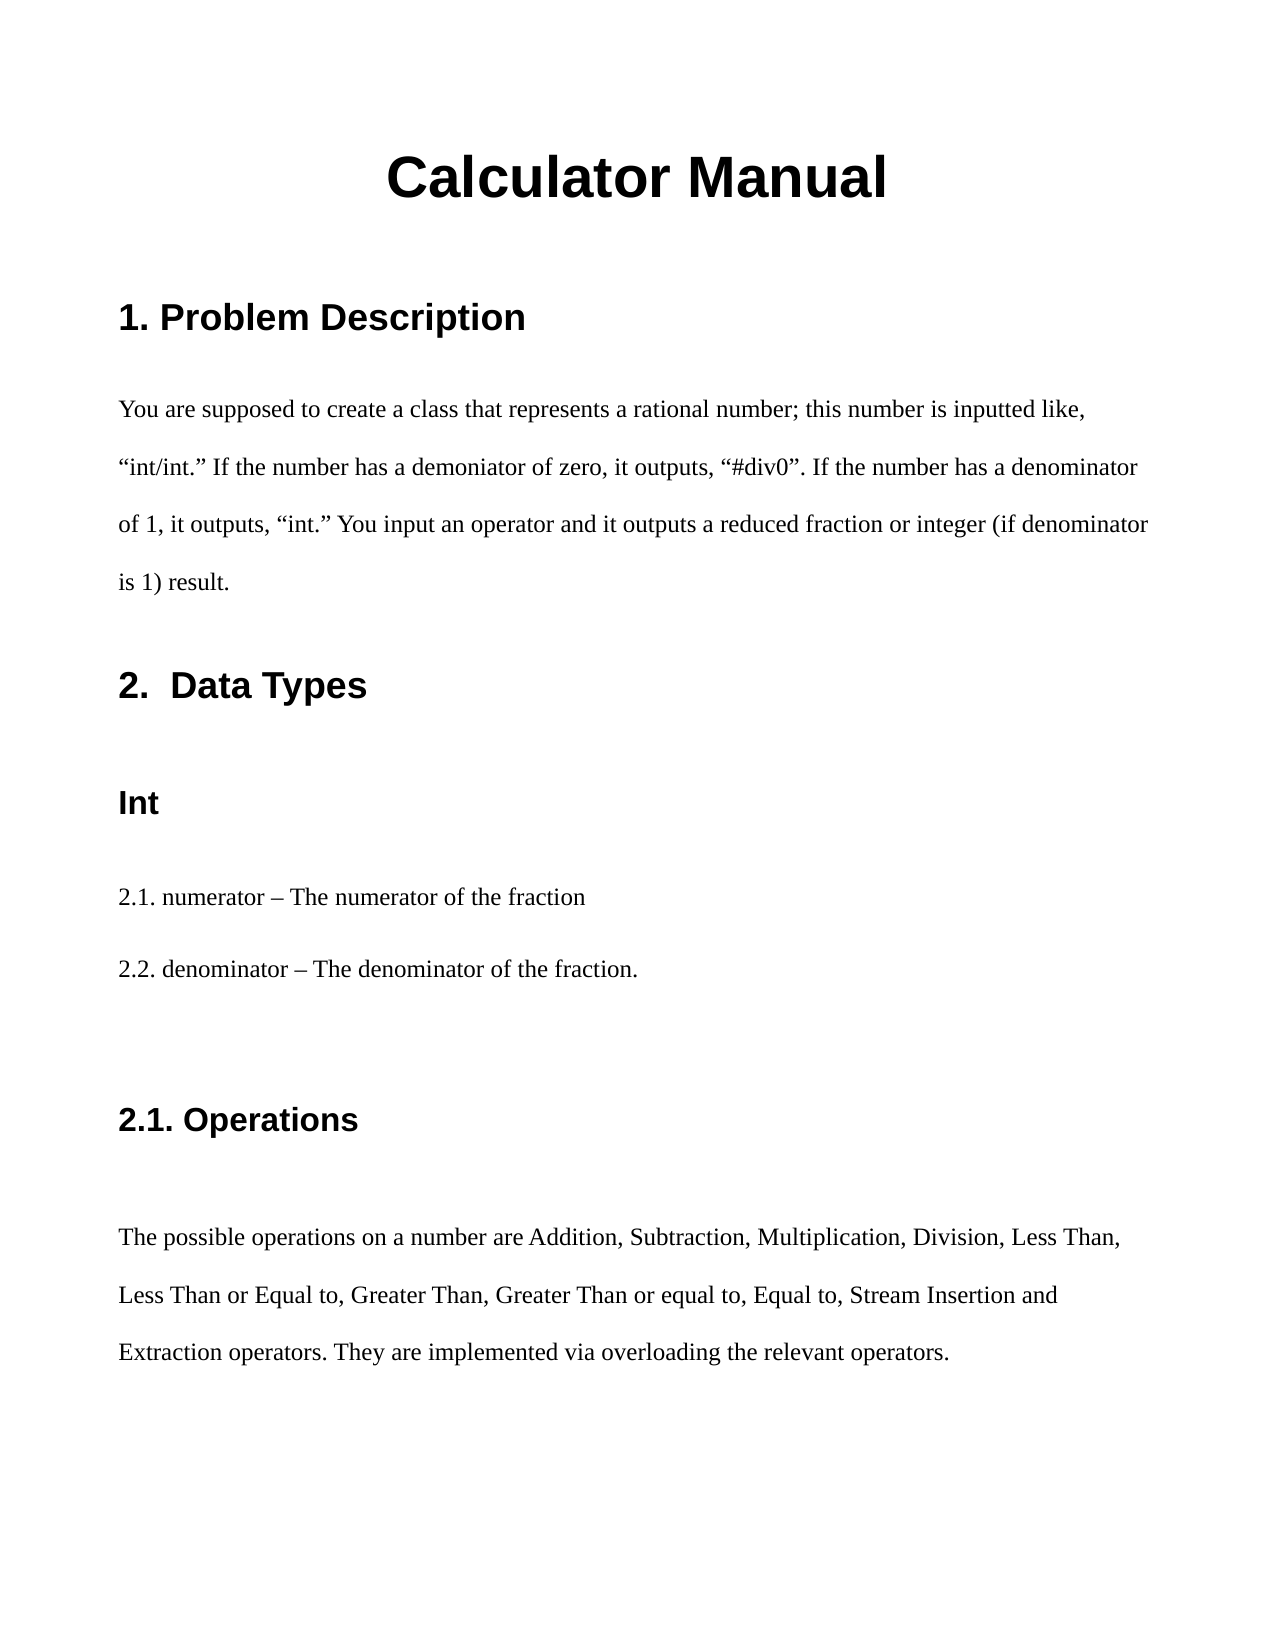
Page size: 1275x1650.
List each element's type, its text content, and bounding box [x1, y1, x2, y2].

subtitle 2. Data Types [118, 664, 1157, 707]
text 2.2. denominator – The denominator of the fraction. [118, 954, 1157, 983]
title Calculator Manual [118, 143, 1157, 210]
text 2.1. numerator – The numerator of the fraction [118, 882, 1157, 911]
text The possible operations on a number are Addition, Subtraction, Multiplication, Division, Less Than, Less Than or Equal to, Greater Than, Greater Than or equal to, Equal to, Stream Insertion and Extraction operators. They are implemented via overloading the relevant operators. [118, 1222, 1157, 1366]
subtitle 1. Problem Description [118, 295, 1157, 338]
subtitle 2.1. Operations [118, 1100, 1157, 1139]
subtitle Int [118, 783, 1157, 822]
text You are supposed to create a class that represents a rational number; this number is inputted like, “int/int.” If the number has a demoniator of zero, it outputs, “#div0”. If the number has a denominator of 1, it outputs, “int.” You input an operator and it outputs a reduced fraction or integer (if denominator is 1) result. [118, 394, 1157, 595]
